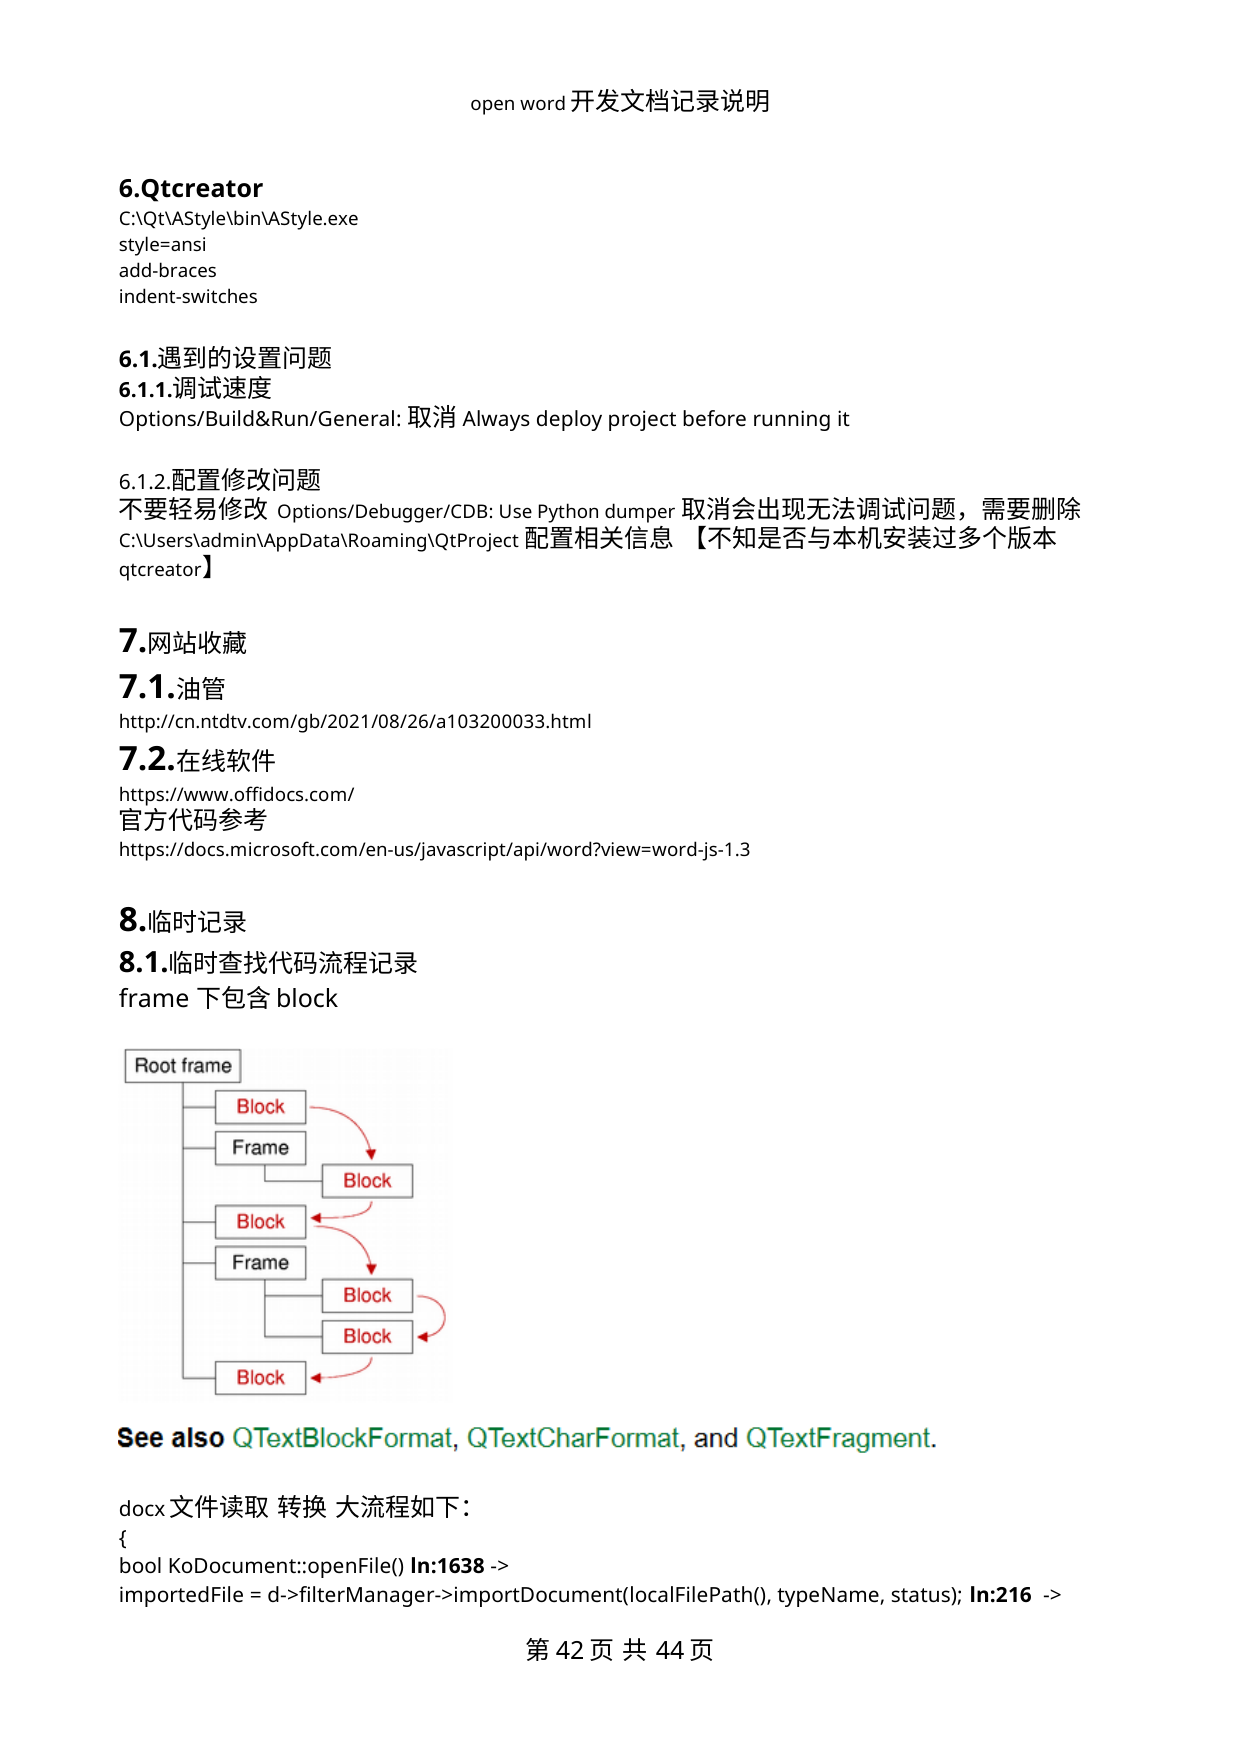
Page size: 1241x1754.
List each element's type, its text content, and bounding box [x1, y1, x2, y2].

text https://docs.microsoft.com/en-us/javascript/api/word?view=word-js-1.3 [119, 835, 1121, 861]
text C:\Users\admin\AppData\Roaming\QtProject 配置相关信息 【不知是否与本机安装过多个版本qtcreator】 [119, 524, 1121, 582]
subtitle 临时查找代码流程记录 [119, 941, 1121, 981]
text C:\Qt\AStyle\bin\AStyle.exe [119, 205, 1121, 231]
text style=ansi [119, 231, 1121, 257]
text Options/Build&Run/General: 取消Always deploy project before running it [119, 403, 1121, 432]
subtitle 配置修改问题 [119, 466, 1121, 495]
text https://www.offidocs.com/ [119, 780, 1121, 806]
text bool KoDocument::openFile() ln:1638 -> [119, 1551, 1121, 1579]
text http://cn.ntdtv.com/gb/2021/08/26/a103200033.html [119, 708, 1121, 734]
text docx文件读取 转换 大流程如下： [119, 1493, 1121, 1522]
subtitle 调试速度 [119, 374, 1121, 403]
subtitle 临时记录 [119, 895, 1121, 941]
text { [119, 1522, 1121, 1551]
text importedFile = d->filterManager->importDocument(localFilePath(), typeName, status); ln:216 -> [119, 1579, 1121, 1608]
subtitle Qtcreator [119, 171, 1121, 205]
text frame 下包含block [119, 981, 1121, 1015]
subtitle 网站收藏 [119, 616, 1121, 662]
text indent-switches [119, 283, 1121, 309]
text add-braces [119, 257, 1121, 283]
subtitle 在线软件 [119, 734, 1121, 780]
text 不要轻易修改 Options/Debugger/CDB: Use Python dumper 取消会出现无法调试问题，需要删除 [119, 495, 1121, 524]
picture [118, 1048, 947, 1460]
subtitle 油管 [119, 662, 1121, 708]
subtitle 遇到的设置问题 [119, 343, 1121, 374]
text 官方代码参考 [119, 806, 1121, 835]
